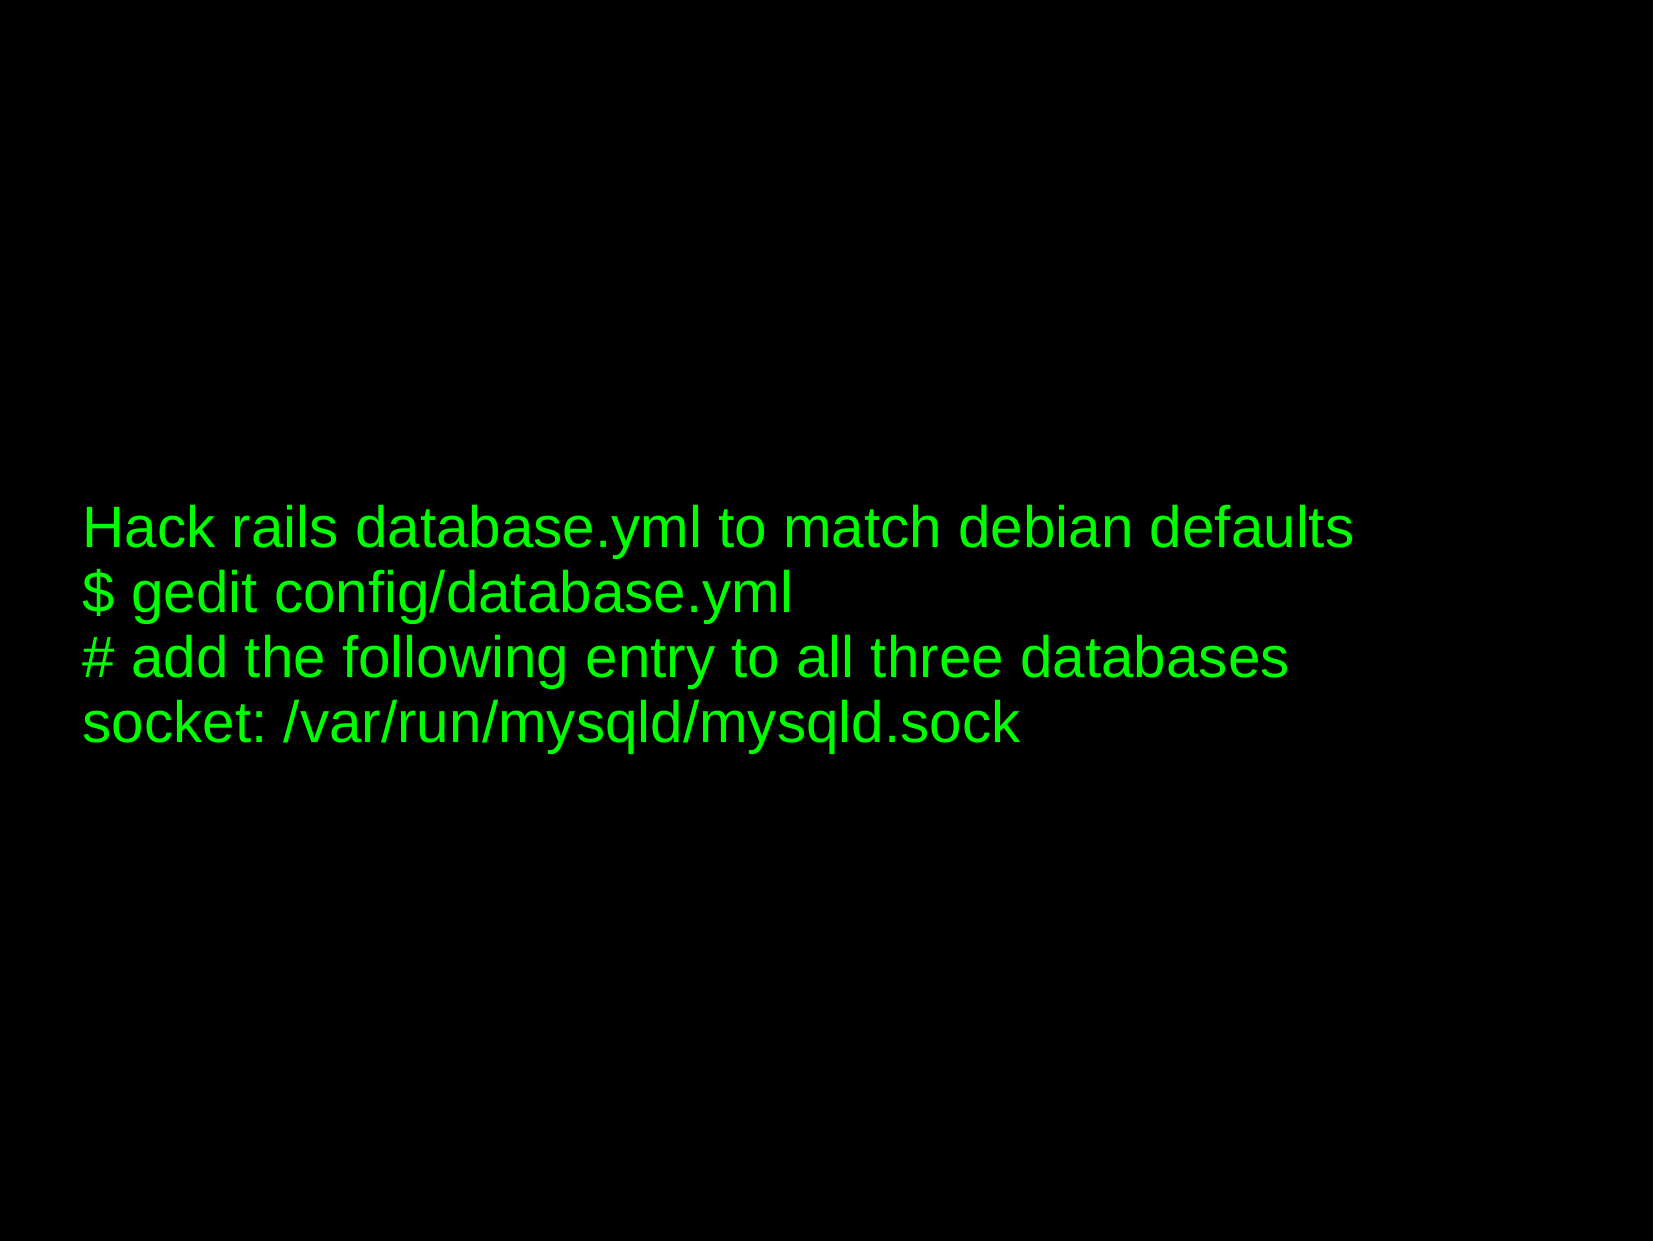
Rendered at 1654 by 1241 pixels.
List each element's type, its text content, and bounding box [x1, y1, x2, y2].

title Hack rails database.yml to match debian defaults $ gedit config/database.yml # add the following entry to all three databases socket: /var/run/mysqld/mysqld.sock [82, 49, 1571, 1201]
